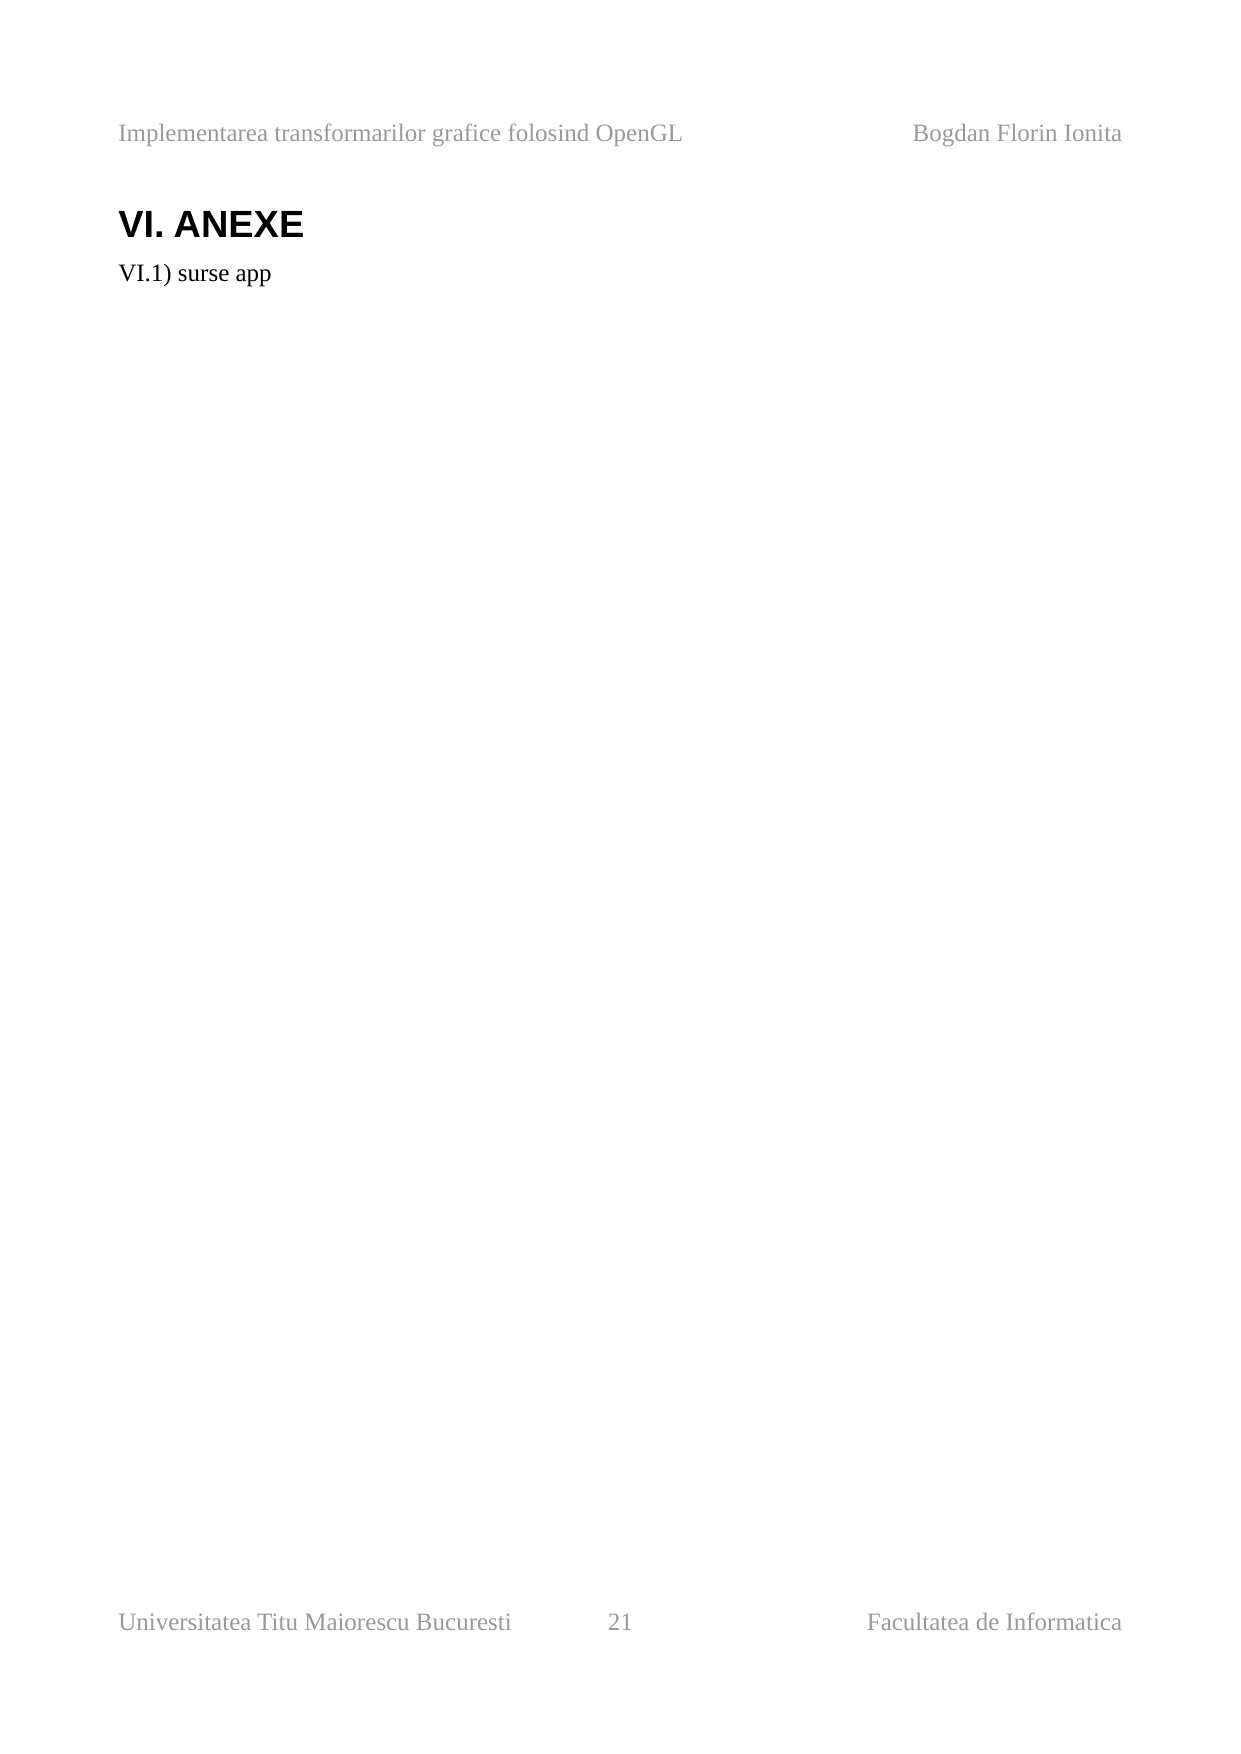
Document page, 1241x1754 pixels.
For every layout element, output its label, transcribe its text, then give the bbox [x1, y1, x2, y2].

subtitle VI. ANEXE [118, 202, 1122, 246]
text VI.1) surse app [118, 258, 1122, 287]
